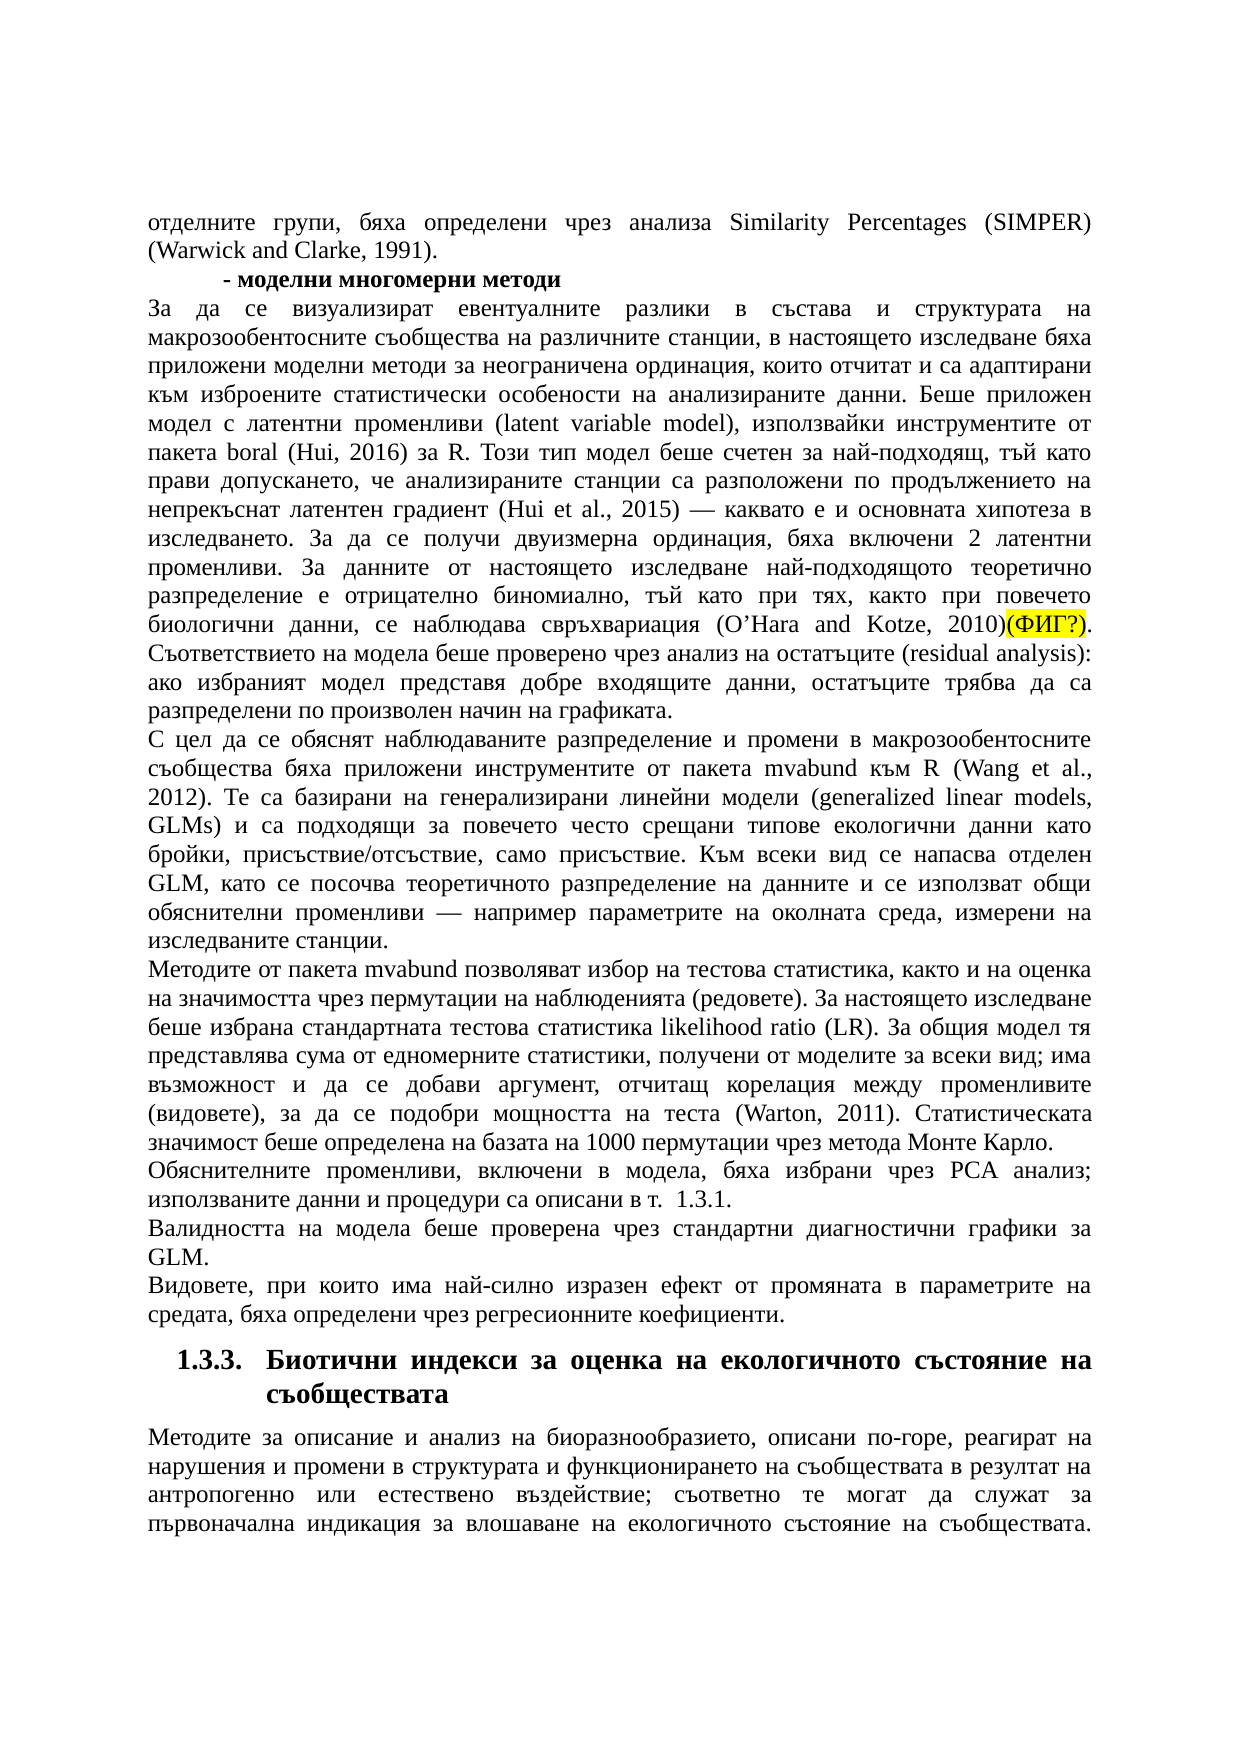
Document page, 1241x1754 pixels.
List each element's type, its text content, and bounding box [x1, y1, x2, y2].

text Обяснителните променливи, включени в модела, бяха избрани чрез PCA анализ; използваните данни и процедури са описани в т. 1.3.1. [148, 1155, 1093, 1213]
text С цел да се обяснят наблюдаваните разпределение и промени в макрозообентосните съобщества бяха приложени инструментите от пакета mvabund към R (Wang et al., 2012). Те са базирани на генерализирани линейни модели (generalized linear models, GLMs) и са подходящи за повечето често срещани типове екологични данни като бройки, присъствие/отсъствие, само присъствие. Към всеки вид се напасва отделен GLM, като се посочва теоретичното разпределение на данните и се използват общи обяснителни променливи — например параметрите на околната среда, измерени на изследваните станции. [148, 724, 1093, 954]
text Методите за описание и анализ на биоразнообразието, описани по-горе, реагират на нарушения и промени в структурата и функционирането на съобществата в резултат на антропогенно или естествено въздействие; съответно те могат да служат за първоначална индикация за влошаване на екологичното състояние на съобществата. [148, 1422, 1093, 1537]
text отделните групи, бяха определени чрез анализа Similarity Percentages (SIMPER) (Warwick and Clarke, 1991). [148, 207, 1093, 264]
text - моделни многомерни методи [148, 264, 1093, 293]
text Видовете, при които има най-силно изразен ефект от промяната в параметрите на средата, бяха определени чрез регресионните коефициенти. [148, 1270, 1093, 1328]
text Валидността на модела беше проверена чрез стандартни диагностични графики за GLM. [148, 1213, 1093, 1270]
subtitle Биотични индекси за оценка на екологичното състояние на съобществата [242, 1342, 1093, 1409]
text Методите от пакета mvabund позволяват избор на тестова статистика, както и на оценка на значимостта чрез пермутации на наблюденията (редовете). За настоящето изследване беше избрана стандартната тестова статистика likelihood ratio (LR). За общия модел тя представлява сума от едномерните статистики, получени от моделите за всеки вид; има възможност и да се добави аргумент, отчитащ корелация между променливите (видовете), за да се подобри мощността на теста (Warton, 2011). Статистическата значимост беше определена на базата на 1000 пермутации чрез метода Монте Карло. [148, 954, 1093, 1155]
text За да се визуализират евентуалните разлики в състава и структурата на макрозообентосните съобщества на различните станции, в настоящето изследване бяха приложени моделни методи за неограничена ординация, които отчитат и са адаптирани към изброените статистически особености на анализираните данни. Беше приложен модел с латентни променливи (latent variable model), използвайки инструментите от пакета boral (Hui, 2016) за R. Този тип модел беше счетен за най-подходящ, тъй като прави допускането, че анализираните станции са разположени по продължението на непрекъснат латентен градиент (Hui et al., 2015) — каквато е и основната хипотеза в изследването. За да се получи двуизмерна ординация, бяха включени 2 латентни променливи. За данните от настоящето изследване най-подходящото теоретично разпределение е отрицателно биномиално, тъй като при тях, както при повечето биологични данни, се наблюдава свръхвариация (O’Hara and Kotze, 2010)(ФИГ?). Съответствието на модела беше проверено чрез анализ на остатъците (residual analysis): ако избраният модел представя добре входящите данни, остатъците трябва да са разпределени по произволен начин на графиката. [148, 293, 1093, 724]
